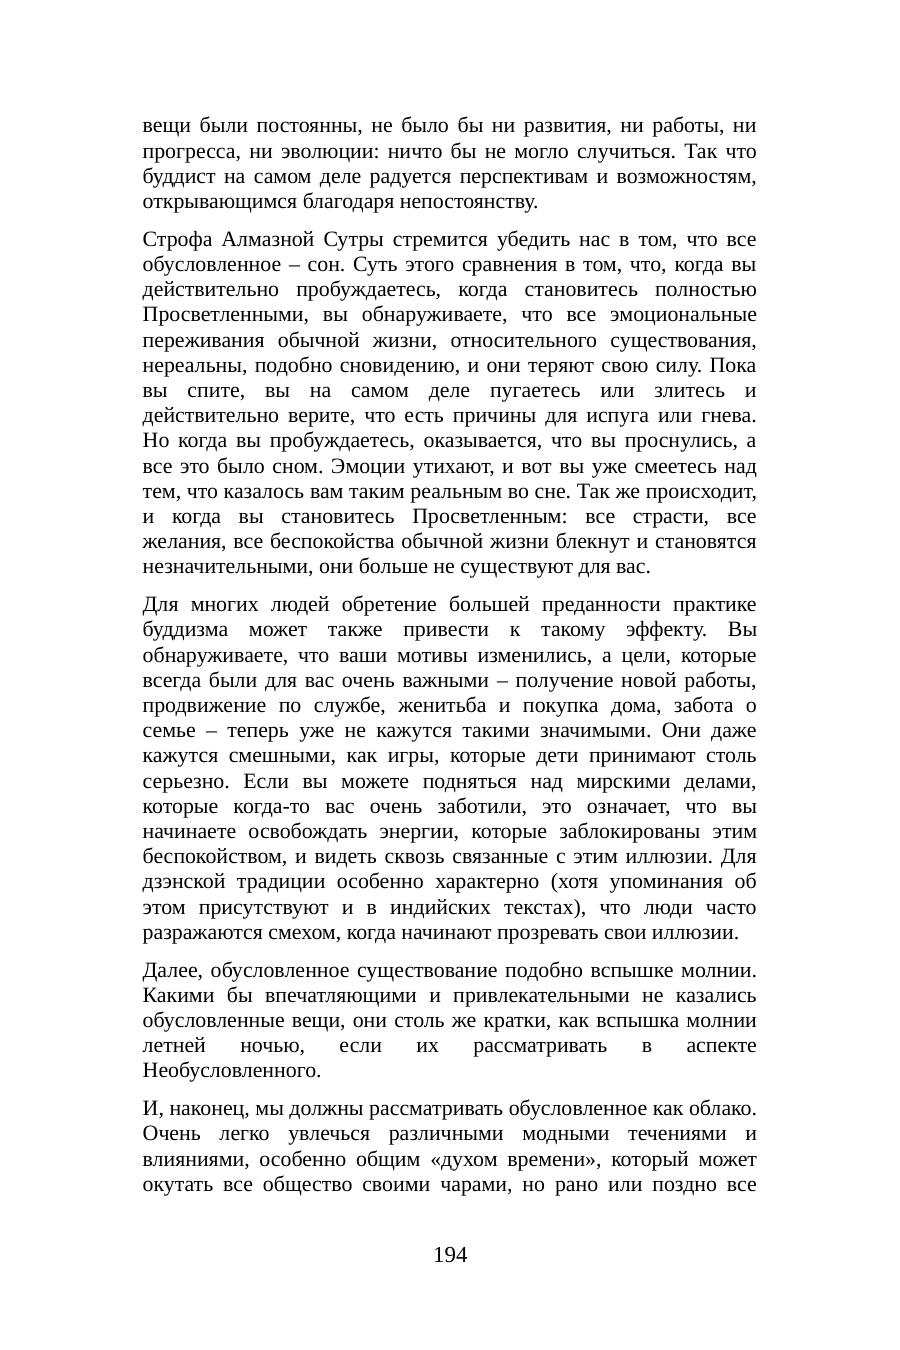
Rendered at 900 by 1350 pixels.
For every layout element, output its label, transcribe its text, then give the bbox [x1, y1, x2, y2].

text Далее, обусловленное существование подобно вспышке молнии. Какими бы впечатляющими и привлекательными не казались обусловленные вещи, они столь же кратки, как вспышка молнии летней ночью, если их рассматривать в аспекте Необусловленного. [142, 957, 757, 1083]
text вещи были постоянны, не было бы ни развития, ни работы, ни прогресса, ни эволюции: ничто бы не могло случиться. Так что буддист на самом деле радуется перспективам и возможностям, открывающимся благодаря непостоянству. [142, 112, 757, 213]
text Для многих людей обретение большей преданности практике буддизма может также привести к такому эффекту. Вы обнаруживаете, что ваши мотивы изменились, а цели, которые всегда были для вас очень важными – получение новой работы, продвижение по службе, женитьба и покупка дома, забота о семье – теперь уже не кажутся такими значимыми. Они даже кажутся смешными, как игры, которые дети принимают столь серьезно. Если вы можете подняться над мирскими делами, которые когда-то вас очень заботили, это означает, что вы начинаете освобождать энергии, которые заблокированы этим беспокойством, и видеть сквозь связанные с этим иллюзии. Для дзэнской традиции особенно характерно (хотя упоминания об этом присутствуют и в индийских текстах), что люди часто разражаются смехом, когда начинают прозревать свои иллюзии. [142, 591, 757, 944]
text Строфа Алмазной Сутры стремится убедить нас в том, что все обусловленное – сон. Суть этого сравнения в том, что, когда вы действительно пробуждаетесь, когда становитесь полностью Просветленными, вы обнаруживаете, что все эмоциональные переживания обычной жизни, относительного существования, нереальны, подобно сновидению, и они теряют свою силу. Пока вы спите, вы на самом деле пугаетесь или злитесь и действительно верите, что есть причины для испуга или гнева. Но когда вы пробуждаетесь, оказывается, что вы проснулись, а все это было сном. Эмоции утихают, и вот вы уже смеетесь над тем, что казалось вам таким реальным во сне. Так же происходит, и когда вы становитесь Просветленным: все страсти, все желания, все беспокойства обычной жизни блекнут и становятся незначительными, они больше не существуют для вас. [142, 226, 757, 579]
text И, наконец, мы должны рассматривать обусловленное как облако. Очень легко увлечься различными модными течениями и влияниями, особенно общим «духом времени», который может окутать все общество своими чарами, но рано или поздно все [142, 1095, 757, 1196]
